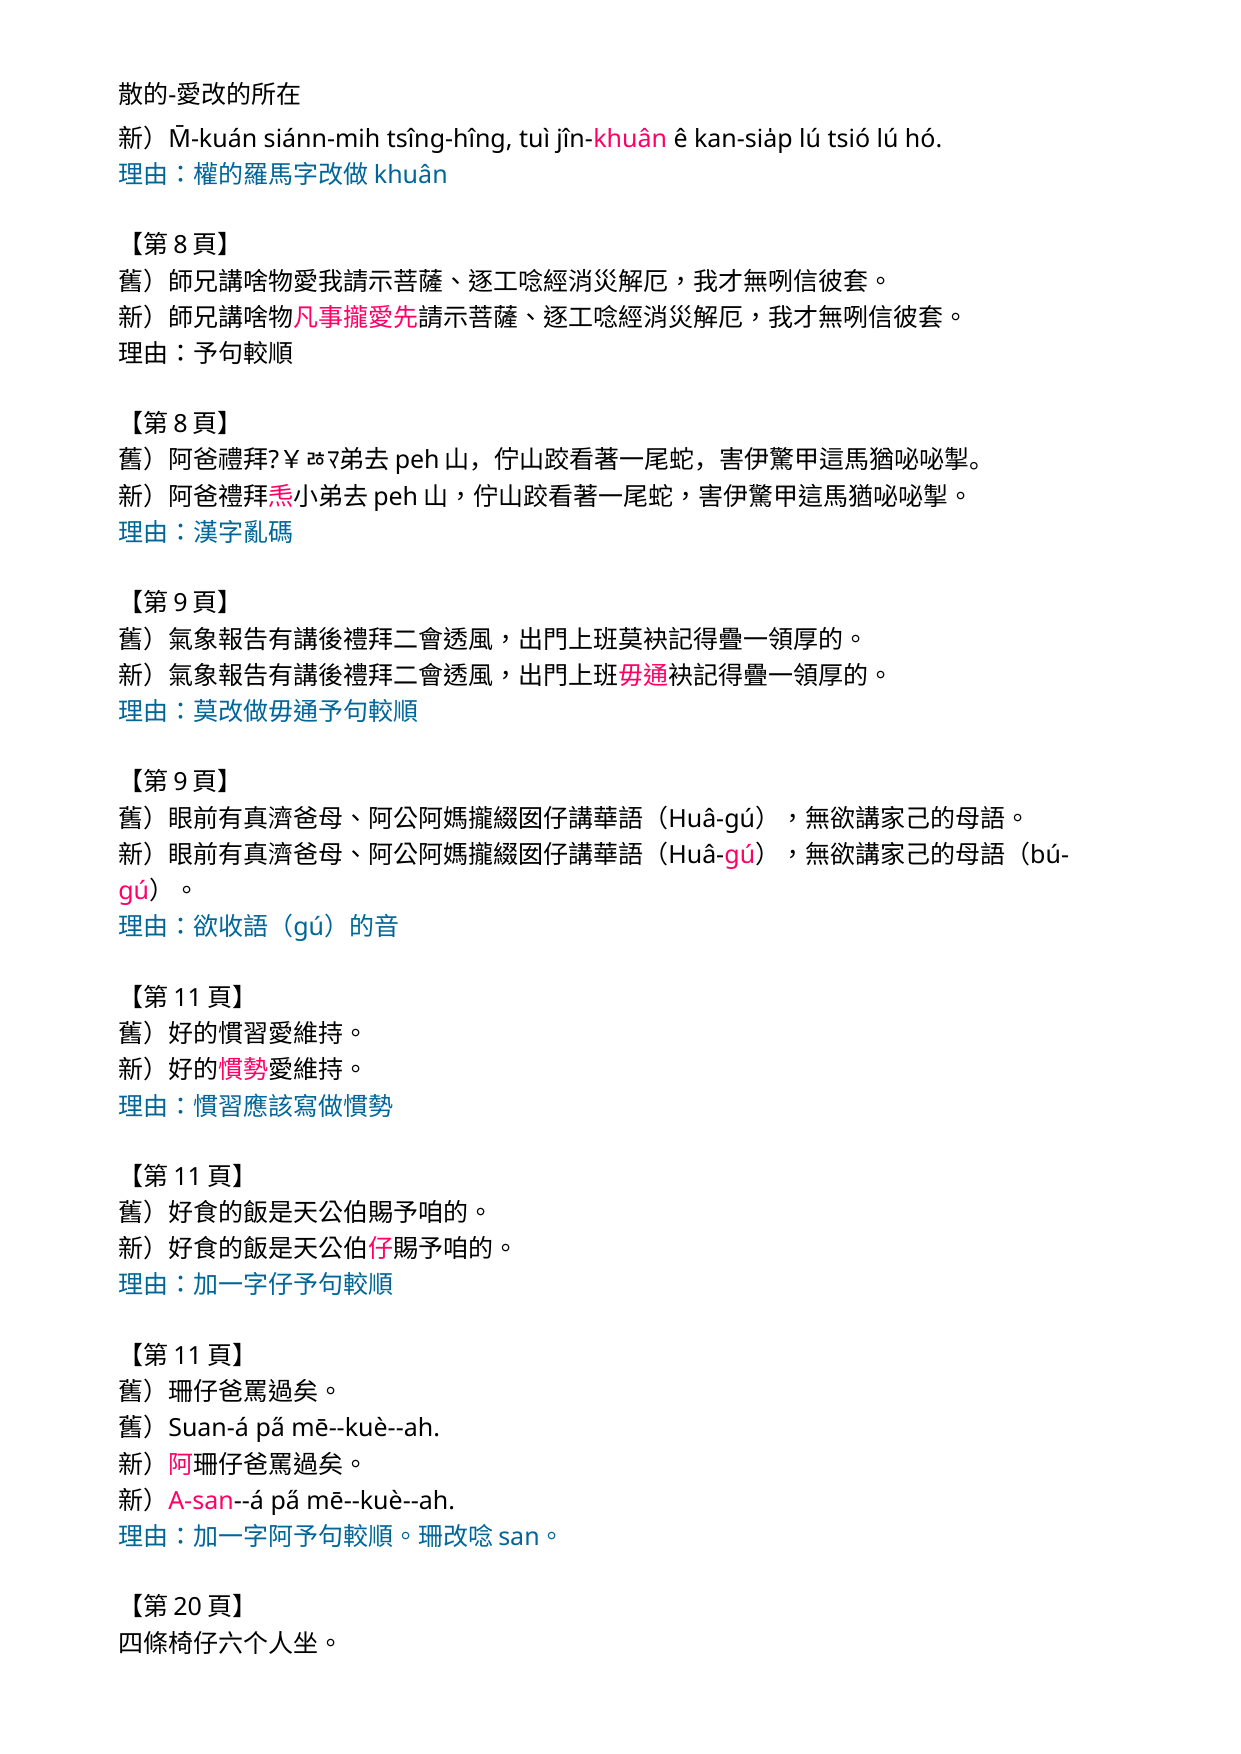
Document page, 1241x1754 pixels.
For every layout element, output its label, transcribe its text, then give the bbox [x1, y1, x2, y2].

text 理由：權的羅馬字改做 khuân [118, 154, 1122, 191]
text 舊）好的慣習愛維持。 [118, 1013, 1122, 1050]
text 【第9頁】 [118, 762, 1122, 798]
text 舊）氣象報告有講後禮拜二會透風，出門上班莫袂記得疊一領厚的。 [118, 619, 1122, 655]
text 理由：加一字阿予句較順。珊改唸san。 [118, 1517, 1122, 1553]
text 四條椅仔六个人坐。 [118, 1623, 1122, 1659]
text 舊）師兄講啥物愛我請示菩薩、逐工唸經消災解厄，我才無咧信彼套。 [118, 261, 1122, 297]
text 舊）Suan-á pa̋ mē--kuè--ah. [118, 1408, 1122, 1444]
text 舊）眼前有真濟爸母、阿公阿媽攏綴囡仔講華語（Huâ-gú），無欲講家己的母語。 [118, 798, 1122, 834]
text 新）好食的飯是天公伯仔賜予咱的。 [118, 1229, 1122, 1265]
text 【第20頁】 [118, 1587, 1122, 1623]
text 理由：予句較順 [118, 333, 1122, 370]
text 新）氣象報告有講後禮拜二會透風，出門上班毋通袂記得疊一領厚的。 [118, 655, 1122, 692]
text 【第11頁】 [118, 977, 1122, 1013]
text 舊）珊仔爸罵過矣。 [118, 1372, 1122, 1408]
text 新）M̄-kuán siánn-mih tsîng-hîng, tuì jîn-khuân ê kan-sia̍p lú tsió lú hó. [118, 118, 1122, 154]
text 理由：欲收語（gú）的音 [118, 907, 1122, 943]
text 【第9頁】 [118, 583, 1122, 619]
text 理由：慣習應該寫做慣勢 [118, 1086, 1122, 1122]
text 新）眼前有真濟爸母、阿公阿媽攏綴囡仔講華語（Huâ-gú），無欲講家己的母語（bú-gú）。 [118, 834, 1122, 907]
text 【第8頁】 [118, 404, 1122, 440]
text 舊）阿爸禮拜?￥ﾰﾏ弟去peh山，佇山跤看著一尾蛇，害伊驚甲這馬猶咇咇掣。 [118, 440, 1122, 476]
text 新）阿爸禮拜𤆬小弟去peh山，佇山跤看著一尾蛇，害伊驚甲這馬猶咇咇掣。 [118, 476, 1122, 512]
text 新）阿珊仔爸罵過矣。 [118, 1444, 1122, 1480]
text 【第11頁】 [118, 1156, 1122, 1192]
text 【第11頁】 [118, 1335, 1122, 1372]
text 理由：漢字亂碼 [118, 512, 1122, 549]
text 【第8頁】 [118, 225, 1122, 261]
text 理由：莫改做毋通予句較順 [118, 692, 1122, 728]
text 新）A-san--á pa̋ mē--kuè--ah. [118, 1480, 1122, 1517]
text 舊）好食的飯是天公伯賜予咱的。 [118, 1192, 1122, 1229]
text 新）好的慣勢愛維持。 [118, 1050, 1122, 1086]
text 理由：加一字仔予句較順 [118, 1265, 1122, 1301]
text 新）師兄講啥物凡事攏愛先請示菩薩、逐工唸經消災解厄，我才無咧信彼套。 [118, 297, 1122, 333]
